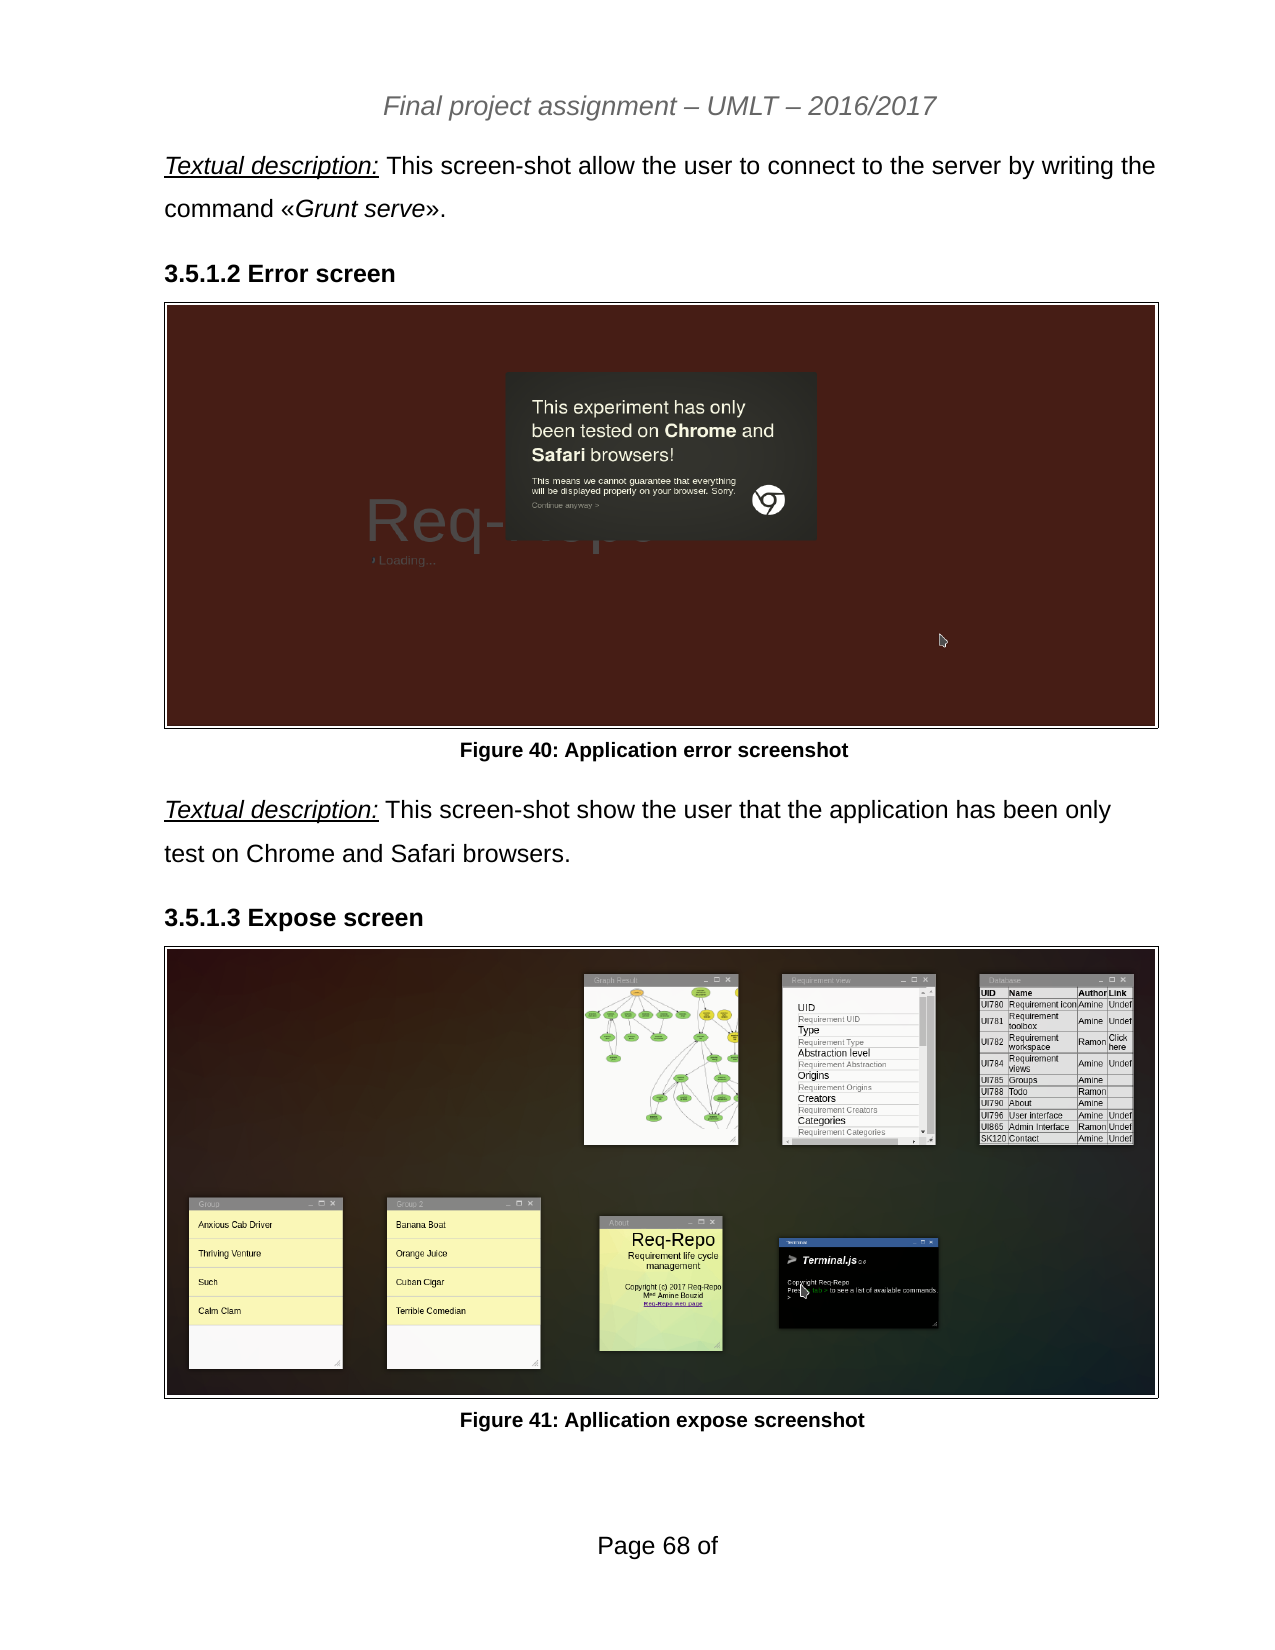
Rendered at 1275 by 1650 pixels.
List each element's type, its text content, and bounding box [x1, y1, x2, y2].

text Figure 40: Application error screenshot [164, 729, 1158, 763]
text Figure 41: Apllication expose screenshot [164, 1399, 1158, 1432]
text Textual description: This screen-shot show the user that the application has been only test on Chrome and Safari browsers. [164, 795, 1158, 867]
picture [167, 949, 1155, 1395]
picture [167, 305, 1155, 726]
text [165, 947, 1158, 1398]
text [165, 303, 1158, 728]
subtitle 3.5.1.3 Expose screen [164, 903, 1158, 931]
text Textual description: This screen-shot allow the user to connect to the server by writing the command «Grunt serve». [164, 151, 1158, 223]
subtitle 3.5.1.2 Error screen [164, 258, 1158, 287]
